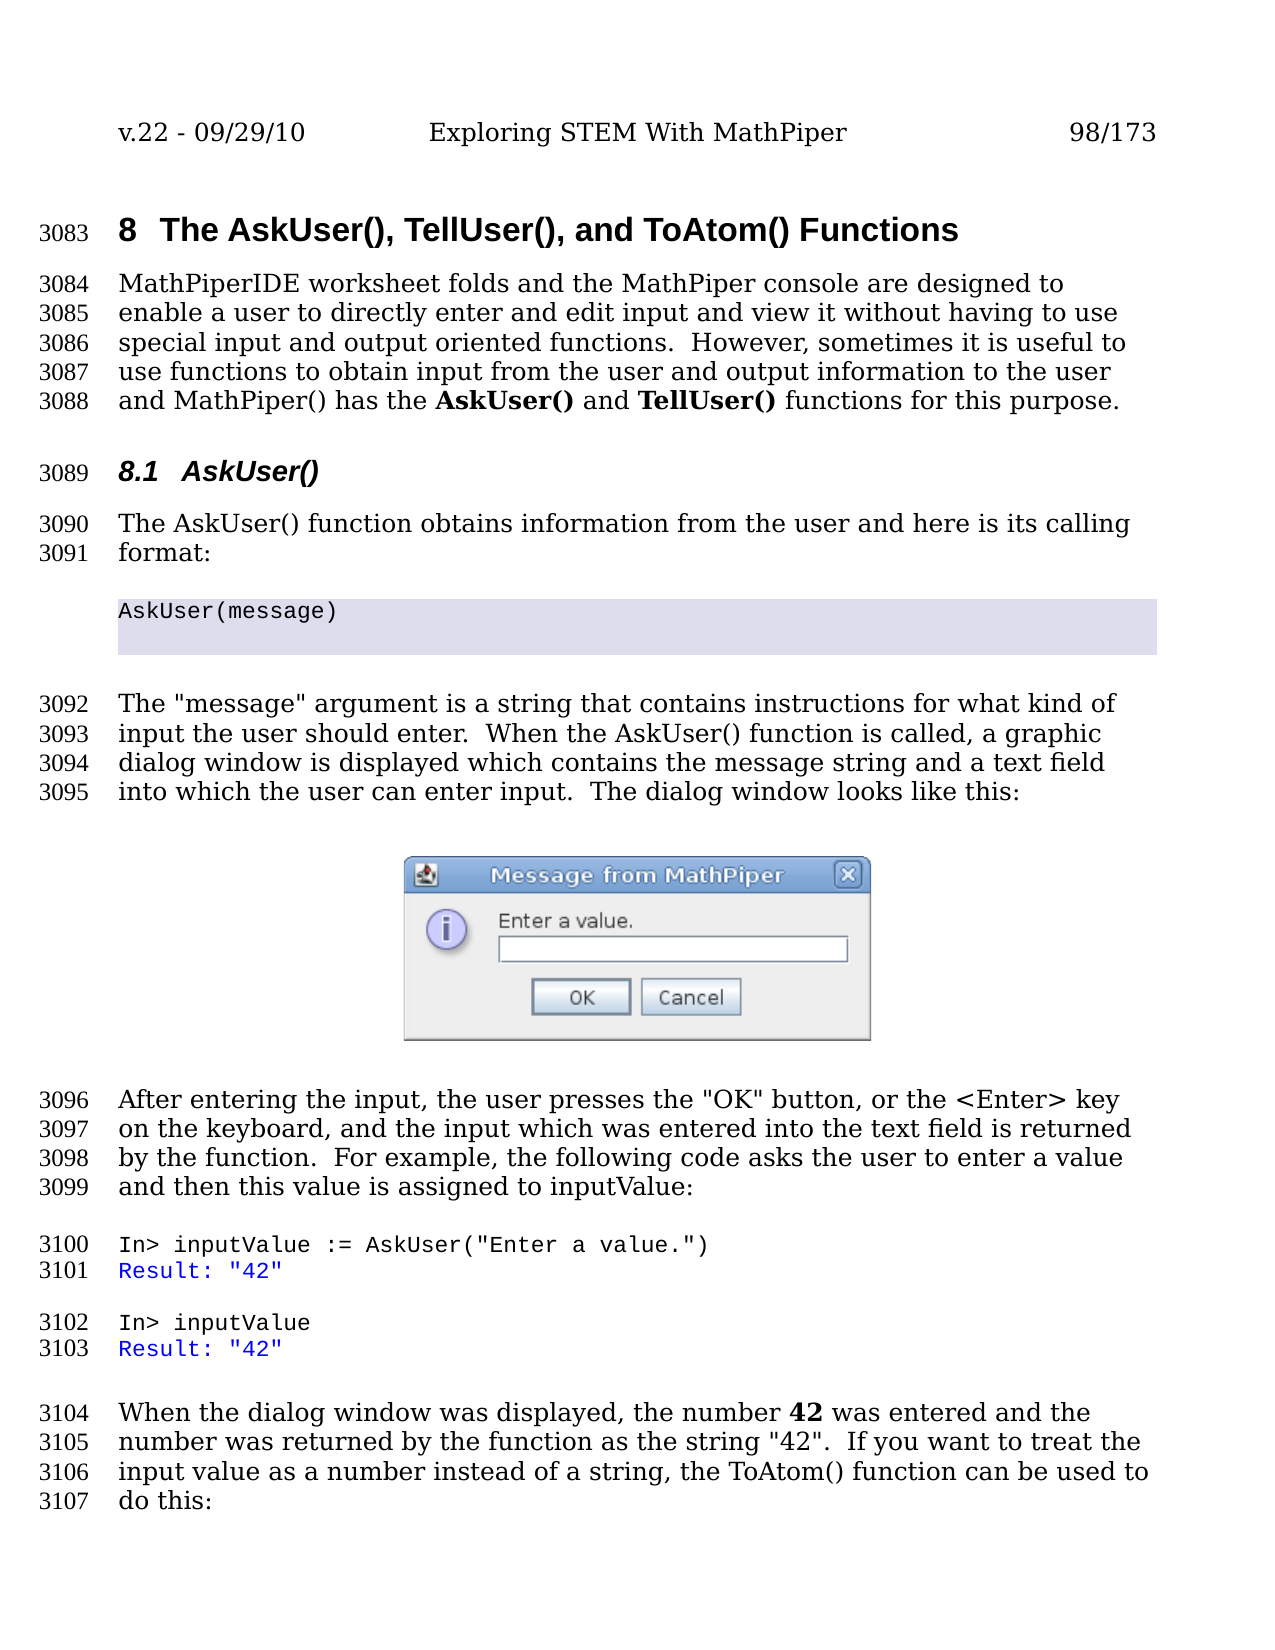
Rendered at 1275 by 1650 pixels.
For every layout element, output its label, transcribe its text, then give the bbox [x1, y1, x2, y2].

table_header AskUser(message) [118, 599, 1157, 655]
text Result: "42" [118, 1337, 1157, 1363]
text When the dialog window was displayed, the number 42 was entered and the number was returned by the function as the string "42". If you want to treat the input value as a number instead of a string, the ToAtom() function can be used to do this: [118, 1398, 1157, 1515]
subtitle The AskUser(), TellUser(), and ToAtom() Functions [118, 210, 1157, 248]
text The AskUser() function obtains information from the user and here is its calling format: [118, 509, 1157, 567]
text The "message" argument is a string that contains instructions for what kind of input the user should enter. When the AskUser() function is called, a graphic dialog window is displayed which contains the message string and a text field into which the user can enter input. The dialog window looks like this: [118, 689, 1157, 806]
text In> inputValue [118, 1311, 1157, 1337]
picture [403, 856, 872, 1041]
text MathPiperIDE worksheet folds and the MathPiper console are designed to enable a user to directly enter and edit input and view it without having to use special input and output oriented functions. However, sometimes it is useful to use functions to obtain input from the user and output information to the user and MathPiper() has the AskUser() and TellUser() functions for this purpose. [118, 269, 1157, 415]
subtitle AskUser() [118, 454, 1157, 488]
text In> inputValue := AskUser("Enter a value.") [118, 1234, 1157, 1259]
text Result: "42" [118, 1259, 1157, 1286]
text After entering the input, the user presses the "OK" button, or the <Enter> key on the keyboard, and the input which was entered into the text field is returned by the function. For example, the following code asks the user to enter a value and then this value is assigned to inputValue: [118, 1085, 1157, 1202]
